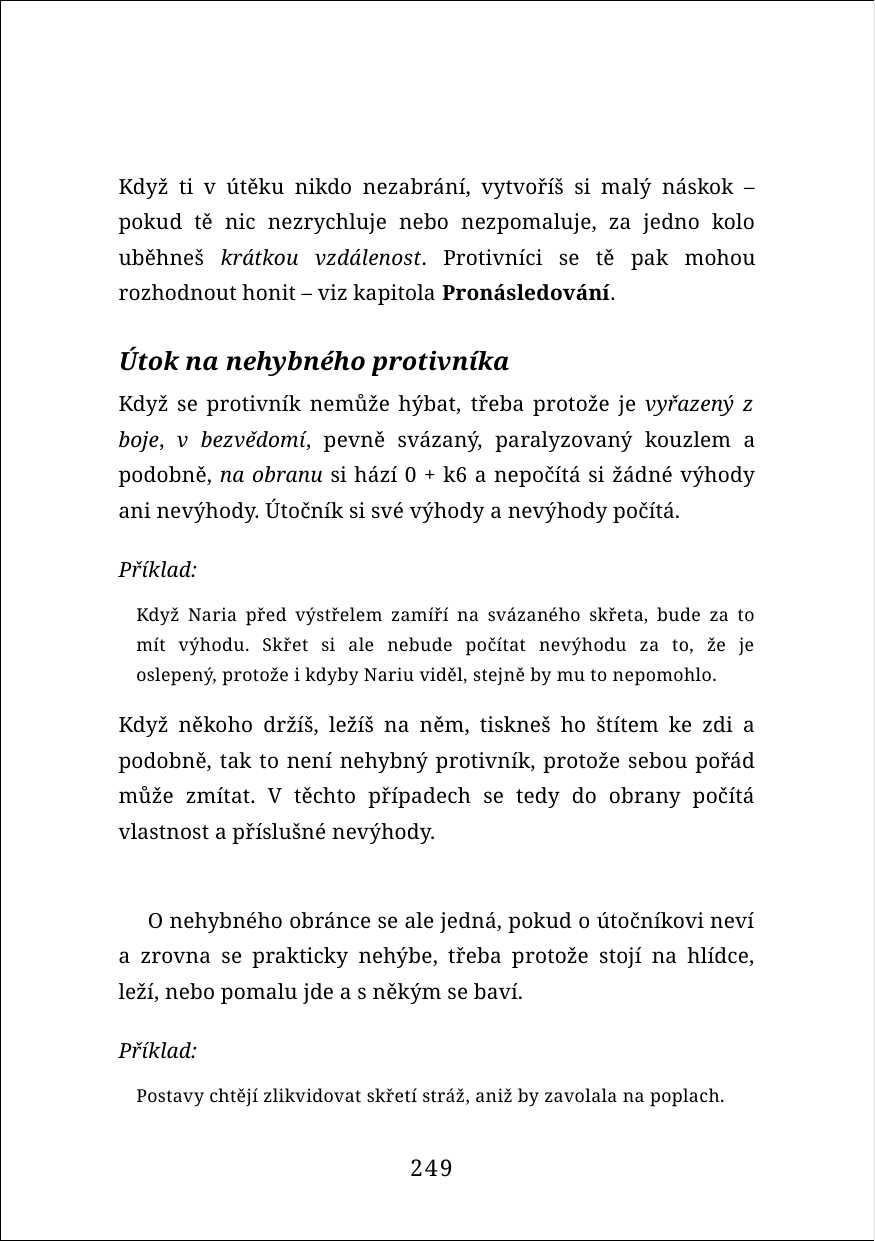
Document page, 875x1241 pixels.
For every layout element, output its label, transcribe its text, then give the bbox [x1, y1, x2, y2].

text Postavy chtějí zlikvidovat skřetí stráž, aniž by zavolala na poplach. [136, 1083, 756, 1107]
text Příklad: [118, 1036, 756, 1064]
text O nehybného obránce se ale jedná, pokud o útočníkovi neví a zrovna se prakticky nehýbe, třeba protože stojí na hlídce, leží, nebo pomalu jde a s někým se baví. [118, 870, 756, 1005]
text Když se protivník nemůže hýbat, třeba protože je vyřazený z boje, v bezvědomí, pevně svázaný, paralyzovaný kouzlem a podobně, na obranu si hází 0 + k6 a nepočítá si žádné výhody ani nevýhody. Útočník si své výhody a nevýhody počítá. [118, 389, 756, 524]
text Když Naria před výstřelem zamíří na svázaného skřeta, bude za to mít výhodu. Skřet si ale nebude počítat nevýhodu za to, že je oslepený, protože i kdyby Nariu viděl, stejně by mu to nepomohlo. [136, 602, 756, 687]
subtitle Útok na nehybného protivníka [118, 343, 756, 377]
text Příklad: [118, 555, 756, 583]
text Když ti v útěku nikdo nezabrání, vytvoříš si malý náskok – pokud tě nic nezrychluje nebo nezpomaluje, za jedno kolo uběhneš krátkou vzdálenost. Protivníci se tě pak mohou rozhodnout honit – viz kapitola Pronásledování. [118, 172, 756, 307]
text Když někoho držíš, ležíš na něm, tiskneš ho štítem ke zdi a podobně, tak to není nehybný protivník, protože sebou pořád může zmítat. V těchto případech se tedy do obrany počítá vlastnost a příslušné nevýhody. [118, 711, 756, 846]
